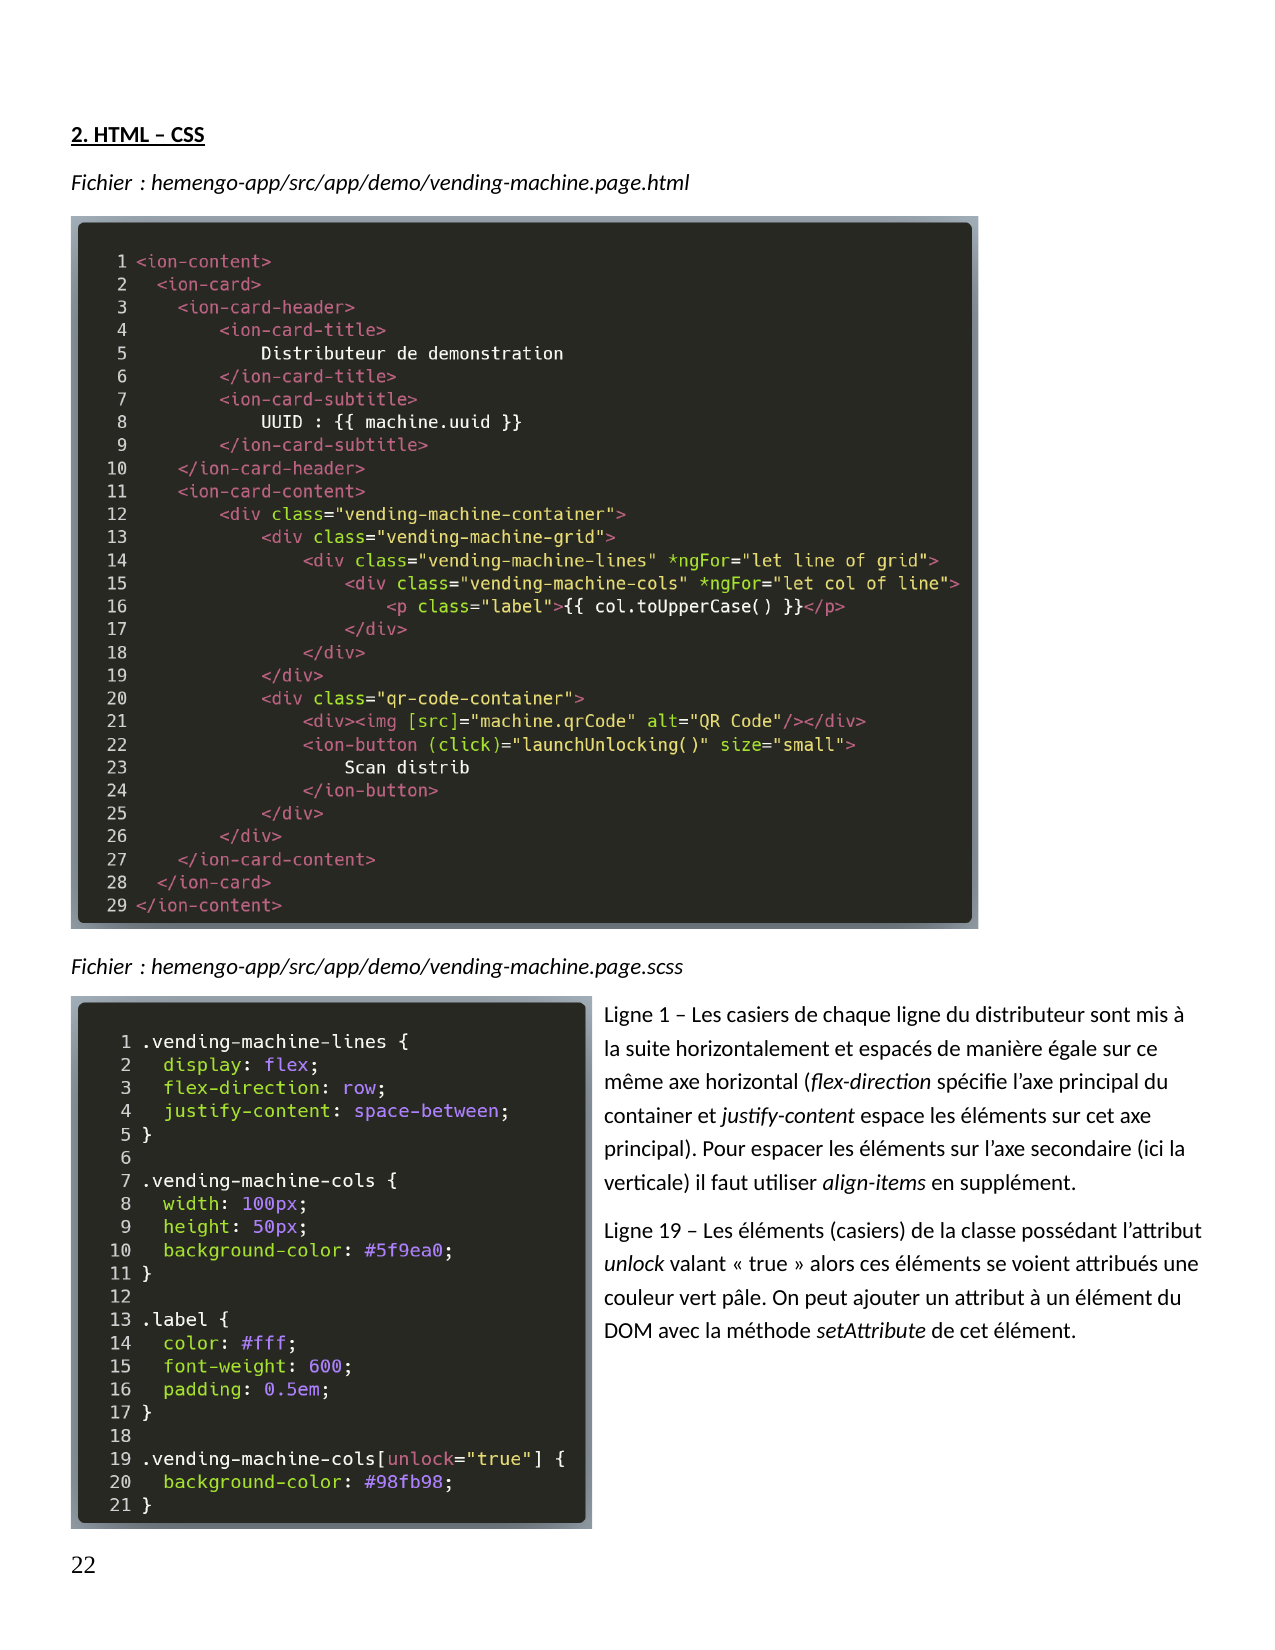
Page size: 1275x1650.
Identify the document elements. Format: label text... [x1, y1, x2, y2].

picture [70, 996, 593, 1529]
text Ligne 1 – Les casiers de chaque ligne du distributeur sont mis à la suite horizontalement et espacés de manière égale sur ce même axe horizontal (flex-direction spécifie l’axe principal du container et justify-content espace les éléments sur cet axe principal). Pour espacer les éléments sur l’axe secondaire (ici la verticale) il faut utiliser align-items en supplément. [593, 1000, 1204, 1196]
text 2. HTML – CSS [71, 120, 1204, 148]
text Fichier : hemengo-app/src/app/demo/vending-machine.page.html [71, 168, 1204, 196]
text Ligne 19 – Les éléments (casiers) de la classe possédant l’attribut unlock valant « true » alors ces éléments se voient attribués une couleur vert pâle. On peut ajouter un attribut à un élément du DOM avec la méthode setAttribute de cet élément. [593, 1216, 1204, 1345]
text Fichier : hemengo-app/src/app/demo/vending-machine.page.scss [71, 952, 1204, 980]
picture [70, 216, 979, 929]
